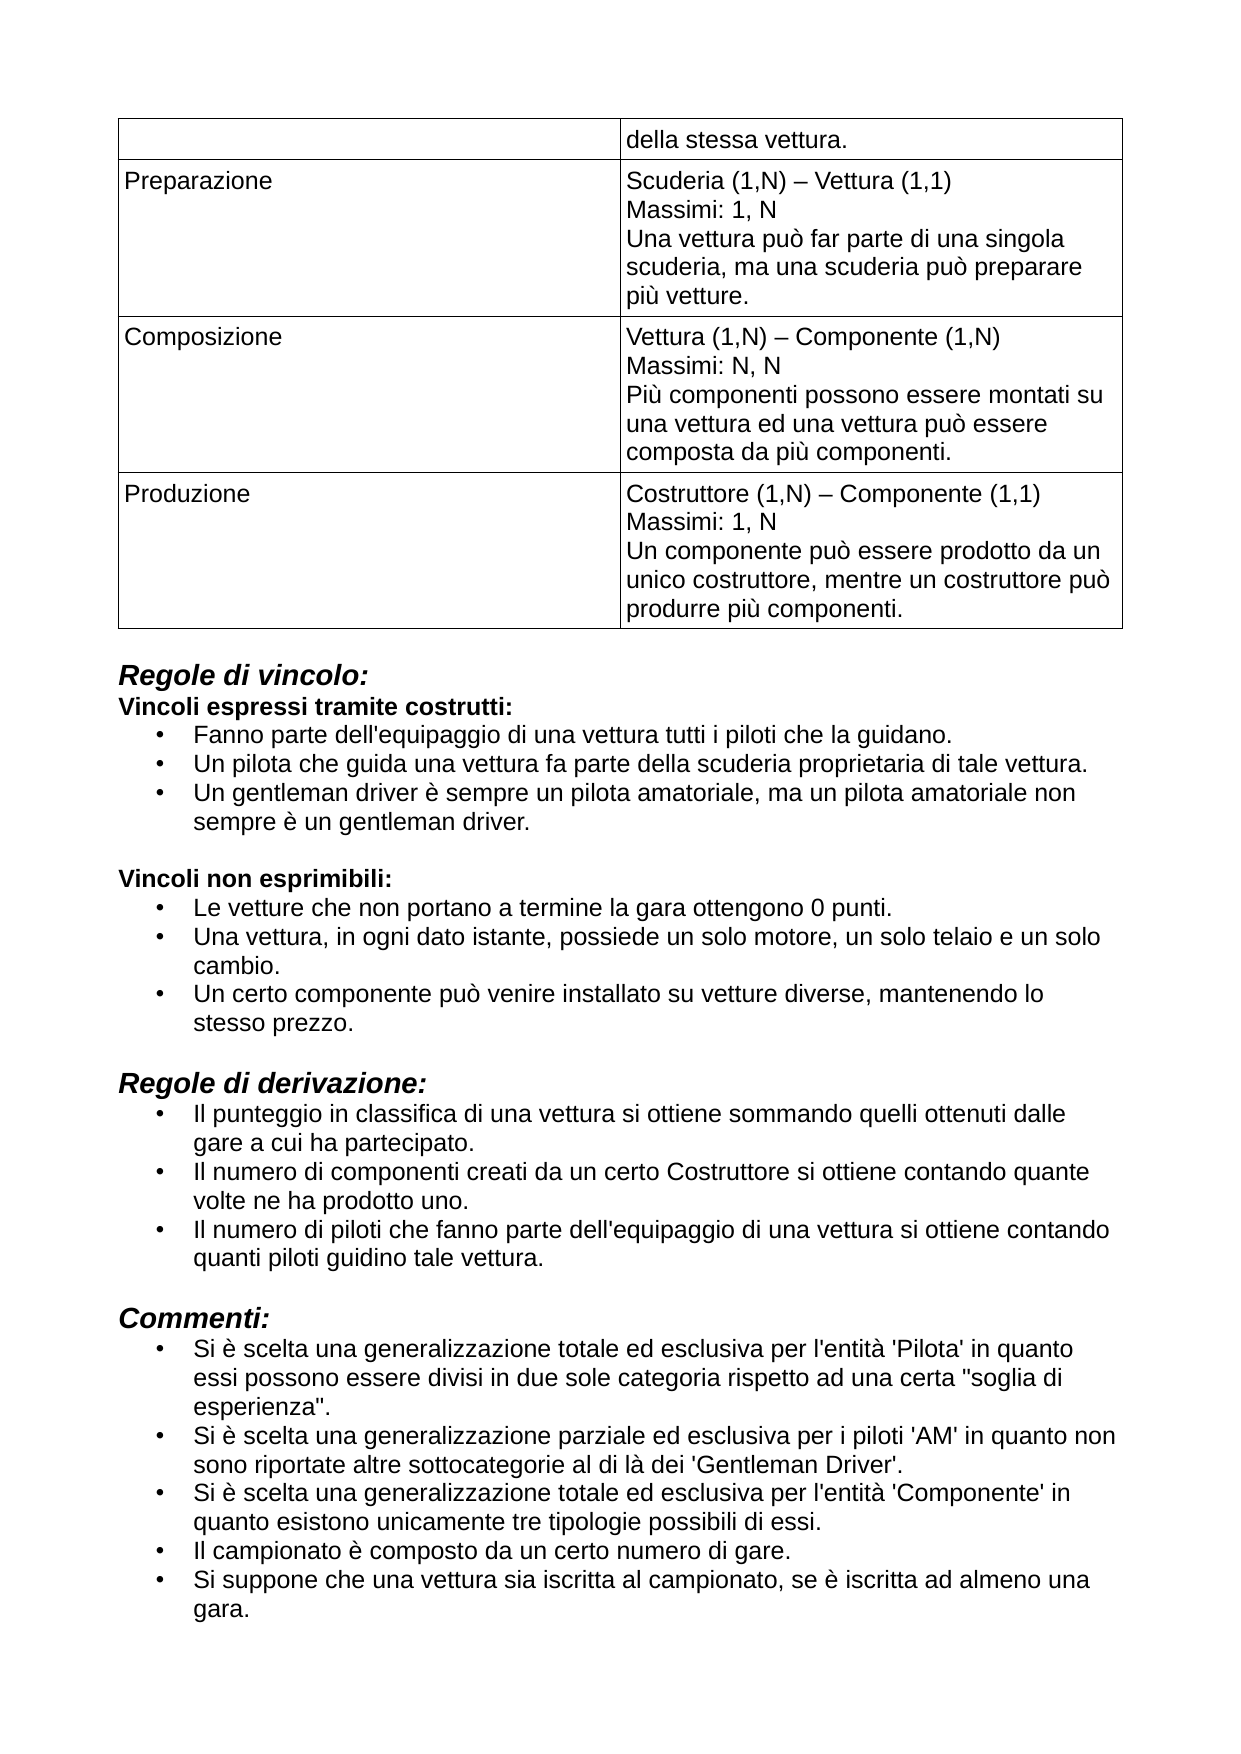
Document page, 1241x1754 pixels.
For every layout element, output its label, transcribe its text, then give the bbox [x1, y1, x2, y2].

list Il numero di componenti creati da un certo Costruttore si ottiene contando quante volte ne ha prodotto uno. [156, 1157, 1122, 1214]
text Vincoli non esprimibili: [118, 864, 1122, 893]
list Le vetture che non portano a termine la gara ottengono 0 punti. [156, 893, 1122, 922]
text Regole di vincolo: [118, 658, 1122, 691]
list Si è scelta una generalizzazione totale ed esclusiva per l'entità 'Componente' in quanto esistono unicamente tre tipologie possibili di essi. [156, 1478, 1122, 1536]
list Una vettura, in ogni dato istante, possiede un solo motore, un solo telaio e un solo cambio. [156, 922, 1122, 979]
text Vincoli espressi tramite costrutti: [118, 691, 1122, 720]
list Un gentleman driver è sempre un pilota amatoriale, ma un pilota amatoriale non sempre è un gentleman driver. [156, 778, 1122, 836]
list Si è scelta una generalizzazione parziale ed esclusiva per i piloti 'AM' in quanto non sono riportate altre sottocategorie al di là dei 'Gentleman Driver'. [156, 1421, 1122, 1478]
table_cell Vettura (1,N) – Componente (1,N) Massimi: N, N Più componenti possono essere montati su una vettura ed una vettura può essere composta da più componenti. [621, 317, 1122, 472]
list Si è scelta una generalizzazione totale ed esclusiva per l'entità 'Pilota' in quanto essi possono essere divisi in due sole categoria rispetto ad una certa "soglia di esperienza". [156, 1334, 1122, 1421]
list Il campionato è composto da un certo numero di gare. [156, 1536, 1122, 1565]
text Regole di derivazione: [118, 1066, 1122, 1099]
table_cell Scuderia (1,N) – Vettura (1,1) Massimi: 1, N Una vettura può far parte di una singola scuderia, ma una scuderia può preparare più vetture. [621, 160, 1122, 316]
list Fanno parte dell'equipaggio di una vettura tutti i piloti che la guidano. [156, 720, 1122, 749]
table_cell Composizione [119, 317, 620, 472]
text Commenti: [118, 1301, 1122, 1334]
list Un certo componente può venire installato su vetture diverse, mantenendo lo stesso prezzo. [156, 979, 1122, 1037]
table_cell [119, 119, 620, 159]
table_cell Produzione [119, 473, 620, 628]
list Il numero di piloti che fanno parte dell'equipaggio di una vettura si ottiene contando quanti piloti guidino tale vettura. [156, 1214, 1122, 1272]
table_cell Preparazione [119, 160, 620, 316]
list Si suppone che una vettura sia iscritta al campionato, se è iscritta ad almeno una gara. [156, 1565, 1122, 1622]
table_cell della stessa vettura. [621, 119, 1122, 159]
table_cell Costruttore (1,N) – Componente (1,1) Massimi: 1, N Un componente può essere prodotto da un unico costruttore, mentre un costruttore può produrre più componenti. [621, 473, 1122, 628]
list Un pilota che guida una vettura fa parte della scuderia proprietaria di tale vettura. [156, 749, 1122, 778]
list Il punteggio in classifica di una vettura si ottiene sommando quelli ottenuti dalle gare a cui ha partecipato. [156, 1099, 1122, 1157]
